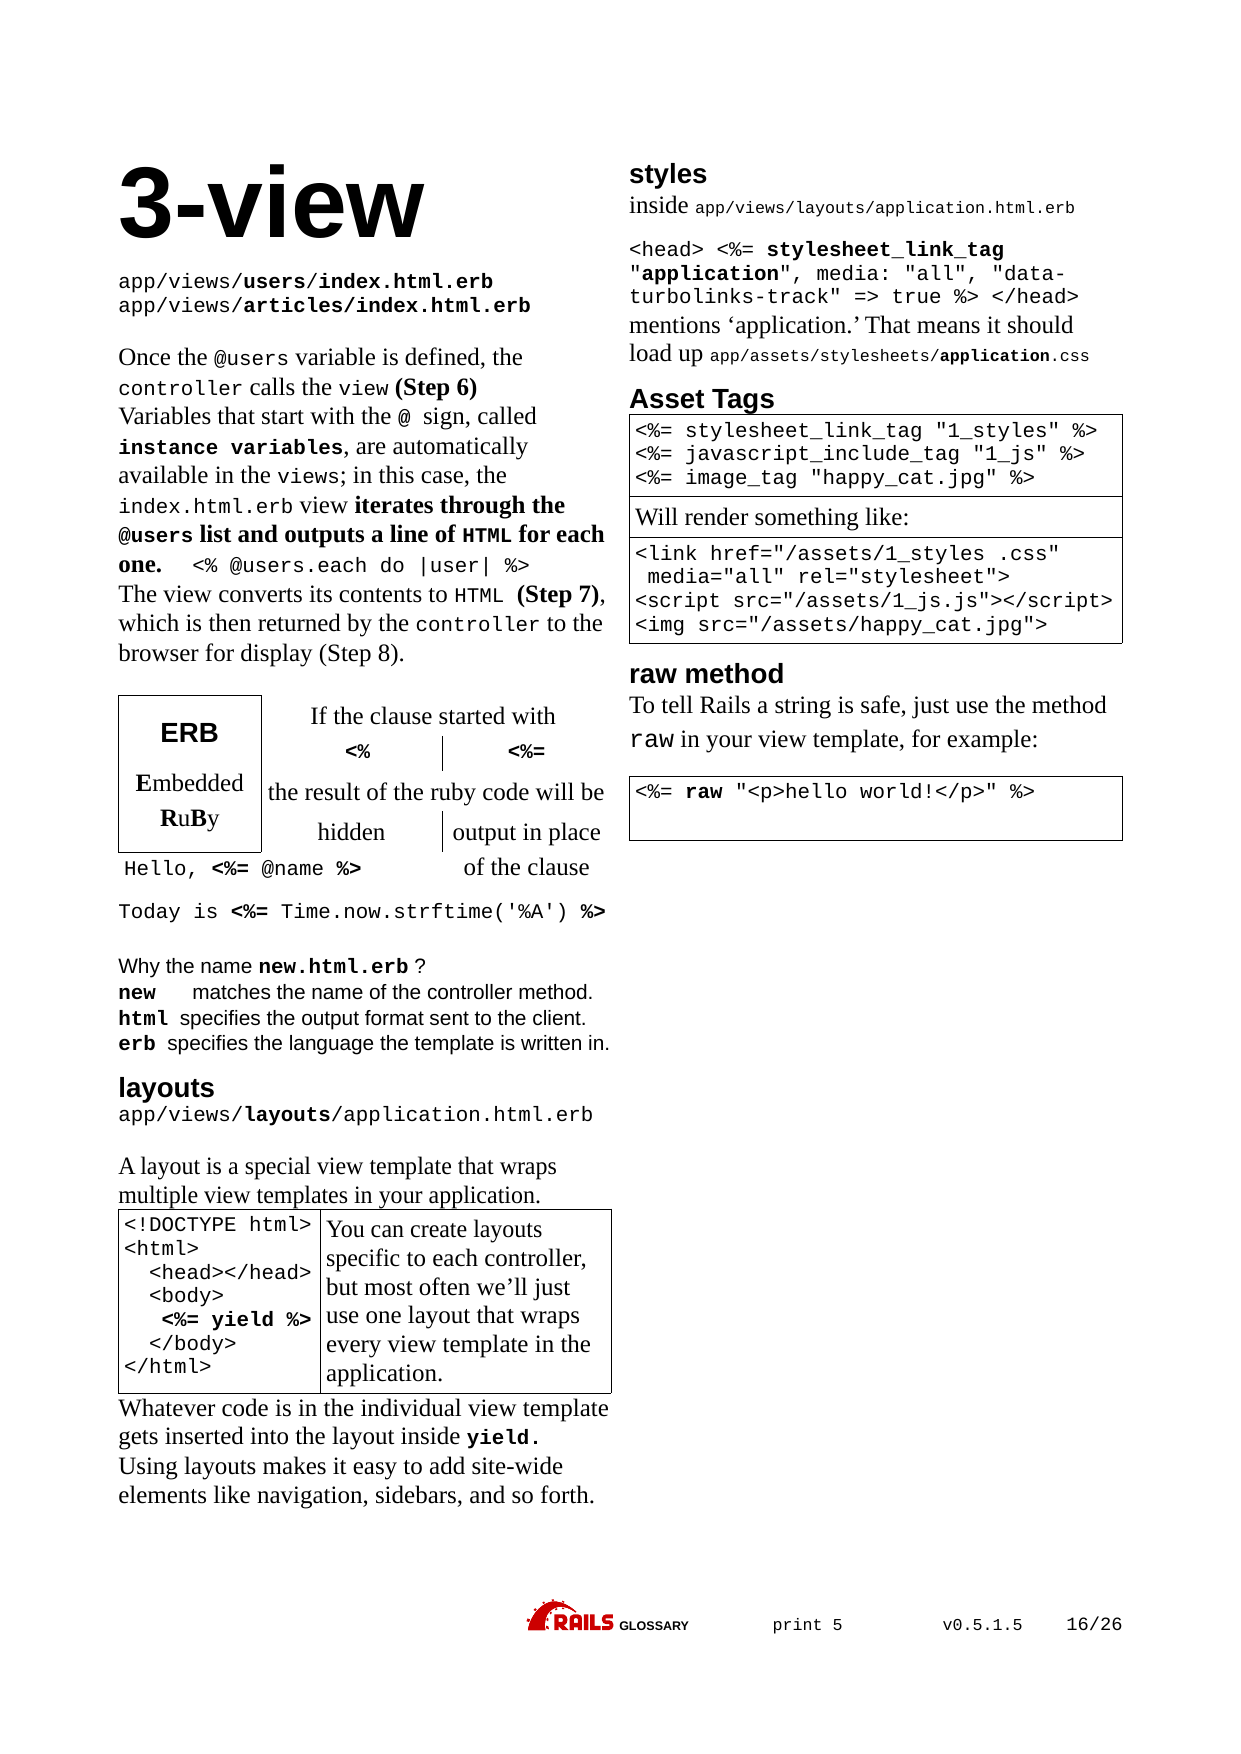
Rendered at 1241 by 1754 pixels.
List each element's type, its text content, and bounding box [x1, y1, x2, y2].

table_cell Will render something like: [630, 497, 1122, 537]
table_header You can create layouts specific to each controller, but most often we’ll just use one layout that wraps every view template in the application. [321, 1210, 611, 1393]
table_cell hidden [262, 811, 442, 852]
table_header <%= raw "<p>hello world!</p>" %> [630, 777, 1122, 840]
text mentions ‘application.’ That means it should load up app/assets/stylesheets/application.css [629, 310, 1122, 367]
text inside app/views/layouts/application.html.erb [629, 190, 1122, 218]
text Once the @users variable is defined, the controller calls the view (Step 6) [118, 342, 611, 401]
text The view converts its contents to HTML (Step 7), which is then returned by the controller to the browser for display (Step 8). [118, 579, 611, 667]
text app/views/users/index.html.erb [118, 271, 611, 295]
text "application", media: "all", "data-turbolinks-track" => true %> </head> [629, 262, 1122, 310]
table_cell the result of the ruby code will be [262, 771, 611, 811]
table_header If the clause started with [262, 695, 611, 736]
text To tell Rails a string is safe, just use the method raw in your view template, for example: [629, 690, 1122, 755]
table_cell <link href="/assets/1_styles .css" media="all" rel="stylesheet"> <script src="/assets/1_js.js"></script> <img src="/assets/happy_cat.jpg"> [630, 538, 1122, 643]
text new matches the name of the controller method. [118, 979, 611, 1005]
text Whatever code is in the individual view template gets inserted into the layout inside yield. [118, 1394, 611, 1451]
text Variables that start with the @ sign, called instance variables, are automatically available in the views; in this case, the index.html.erb view iterates through the @users list and outputs a line of HTML for each one. <% @users.each do |user| %> [118, 401, 611, 579]
table_header <!DOCTYPE html> <html> <head></head> <body> <%= yield %> </body> </html> [119, 1210, 320, 1393]
table_header ERB Embedded RuBy [119, 696, 261, 852]
text Today is <%= Time.now.strftime('%A') %> [118, 901, 611, 924]
text html specifies the output format sent to the client. erb specifies the language the template is written in. [118, 1005, 611, 1057]
text <head> <%= stylesheet_link_tag [629, 239, 1122, 262]
subtitle Asset Tags [629, 382, 1122, 414]
subtitle raw method [629, 658, 1122, 690]
text Why the name new.html.erb ? [118, 954, 611, 979]
text app/views/layouts/application.html.erb [118, 1104, 611, 1127]
table_cell output in place of the clause [442, 811, 611, 901]
table_cell <%= [443, 736, 611, 771]
subtitle layouts [118, 1072, 611, 1104]
text A layout is a special view template that wraps multiple view templates in your application. [118, 1151, 611, 1208]
table_cell <% [262, 736, 442, 771]
text Using layouts makes it easy to add site-wide elements like navigation, sidebars, and so forth. [118, 1451, 611, 1508]
subtitle styles [629, 158, 1122, 190]
table_header <%= stylesheet_link_tag "1_styles" %> <%= javascript_include_tag "1_js" %> <%= image_tag "happy_cat.jpg" %> [630, 415, 1122, 496]
subtitle 3-view [118, 143, 611, 259]
text app/views/articles/index.html.erb [118, 295, 611, 318]
table_cell Hello, <%= @name %> [118, 852, 442, 901]
